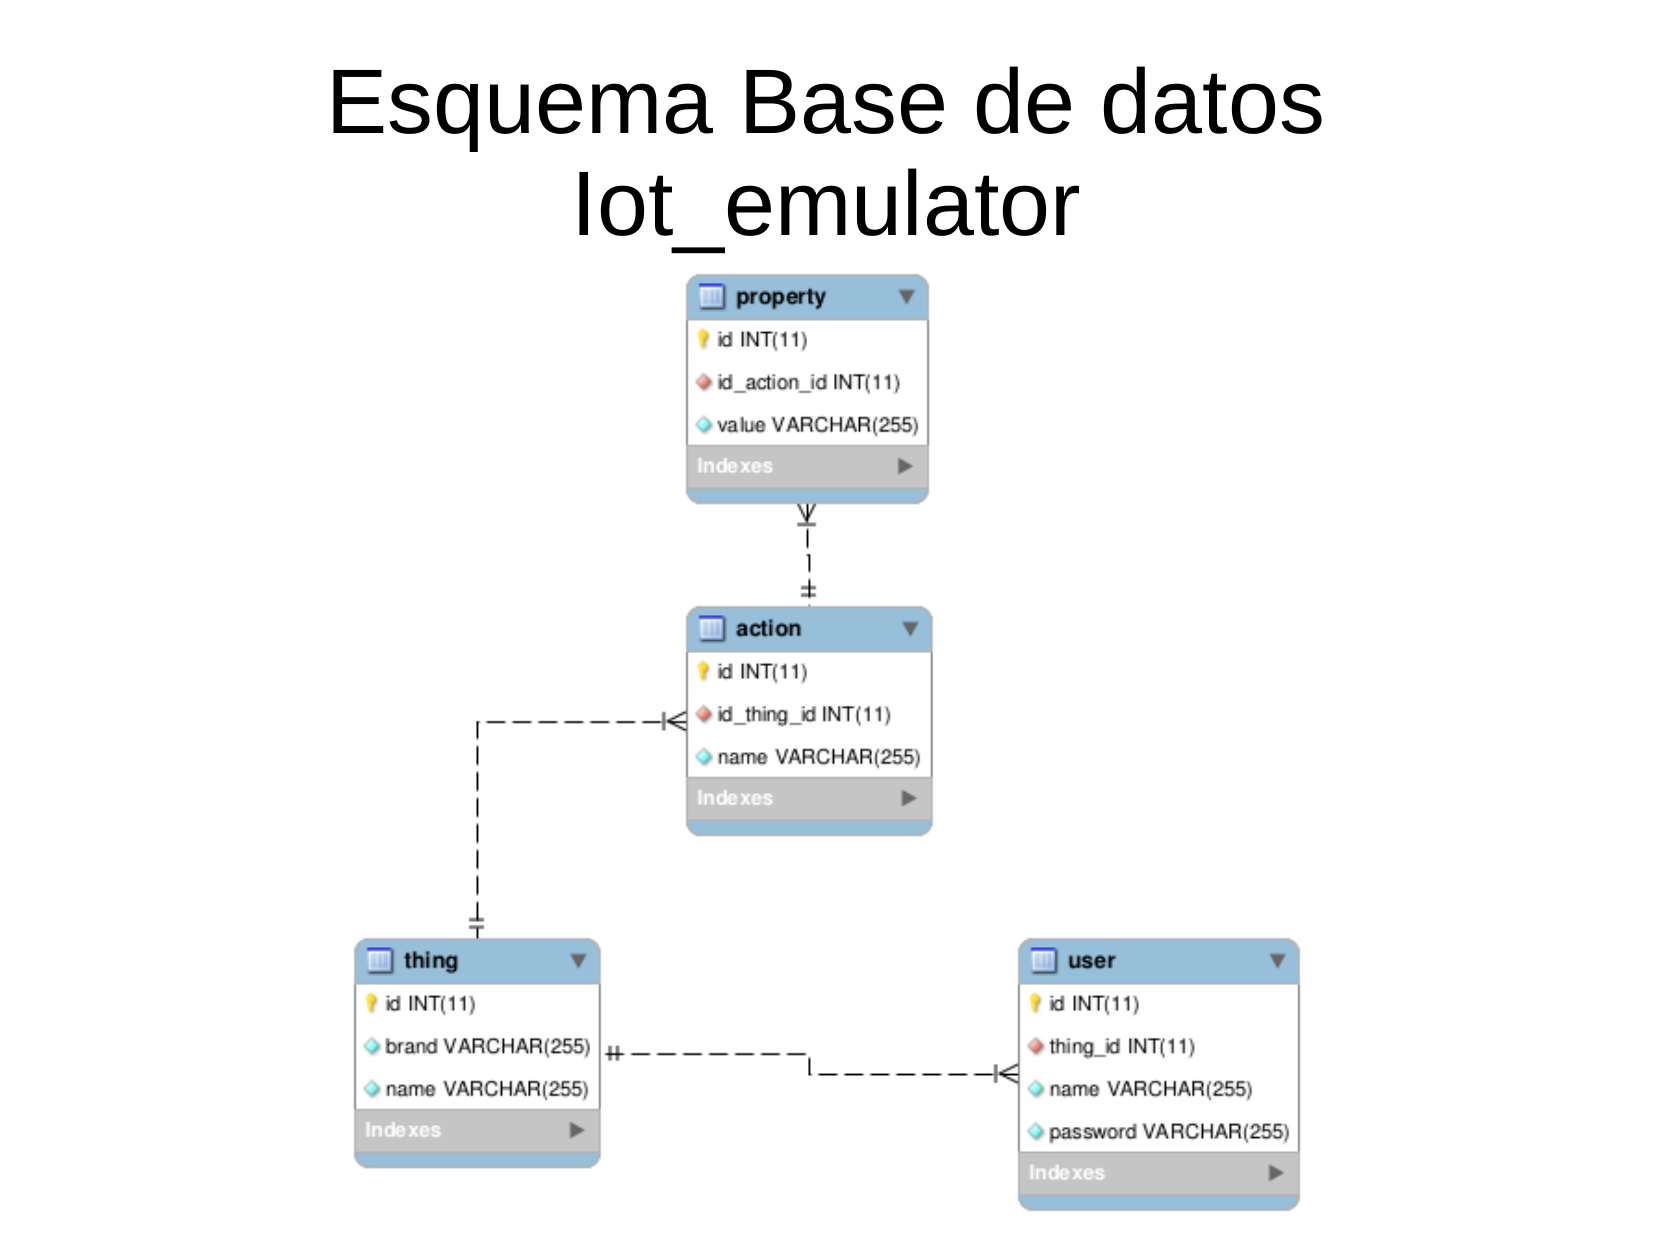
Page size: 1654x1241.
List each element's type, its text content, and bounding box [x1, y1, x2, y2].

title Esquema Base de datos Iot_emulator [82, 49, 1571, 257]
picture [336, 256, 1317, 1228]
